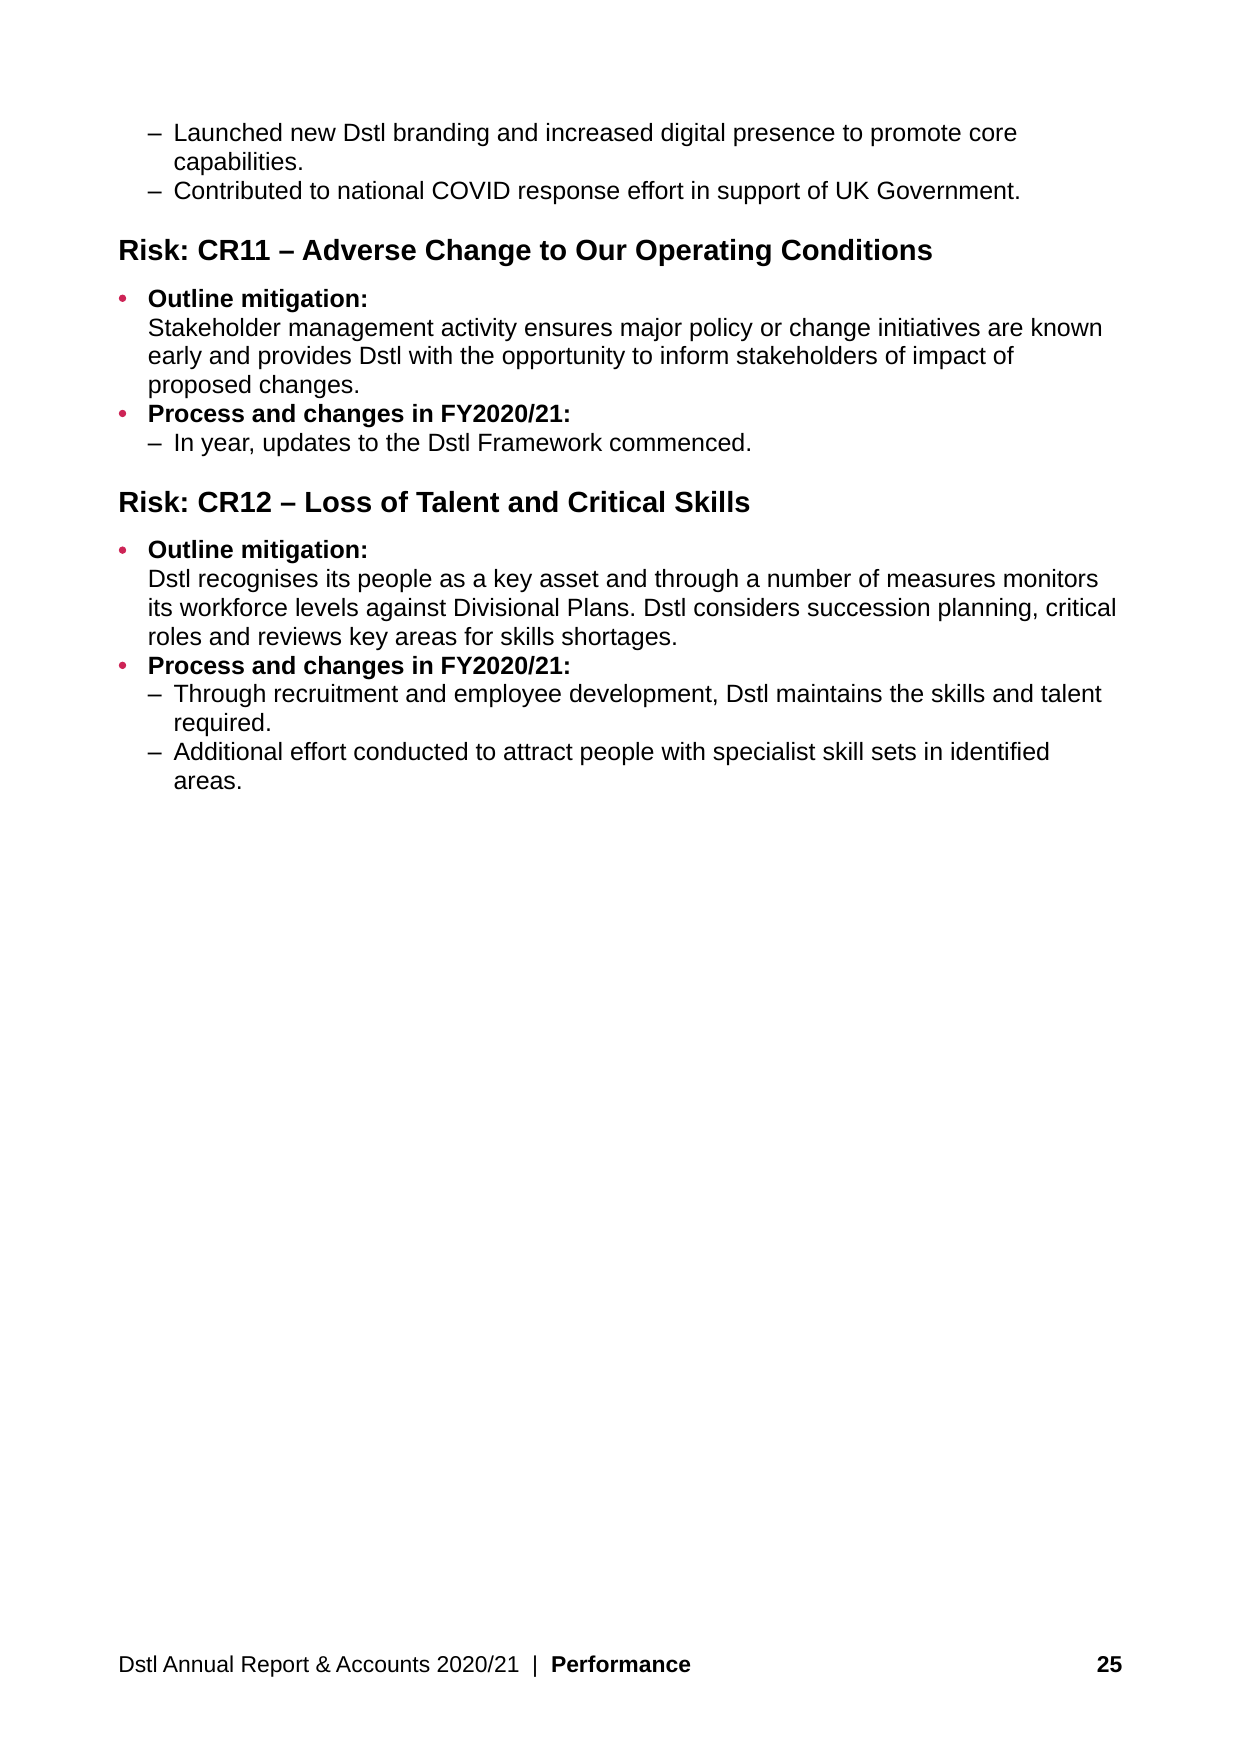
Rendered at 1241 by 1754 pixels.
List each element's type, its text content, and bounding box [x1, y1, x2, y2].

list Outline mitigation: Dstl recognises its people as a key asset and through a number of measures monitors its workforce levels against Divisional Plans. Dstl considers succession planning, critical roles and reviews key areas for skills shortages. [118, 536, 1122, 651]
list Contributed to national COVID response effort in support of UK Government. [148, 176, 1122, 204]
list Process and changes in FY2020/21: [118, 651, 1122, 679]
list Outline mitigation: Stakeholder management activity ensures major policy or change initiatives are known early and provides Dstl with the opportunity to inform stakeholders of impact of proposed changes. [118, 284, 1122, 399]
list In year, updates to the Dstl Framework commenced. [148, 428, 1122, 456]
list Additional effort conducted to attract people with specialist skill sets in identified areas. [148, 737, 1122, 795]
subtitle Risk: CR12 – Loss of Talent and Critical Skills [118, 485, 1122, 519]
list Process and changes in FY2020/21: [118, 399, 1122, 428]
subtitle Risk: CR11 – Adverse Change to Our Operating Conditions [118, 233, 1122, 267]
list Launched new Dstl branding and increased digital presence to promote core capabilities. [148, 118, 1122, 176]
list Through recruitment and employee development, Dstl maintains the skills and talent required. [148, 679, 1122, 737]
